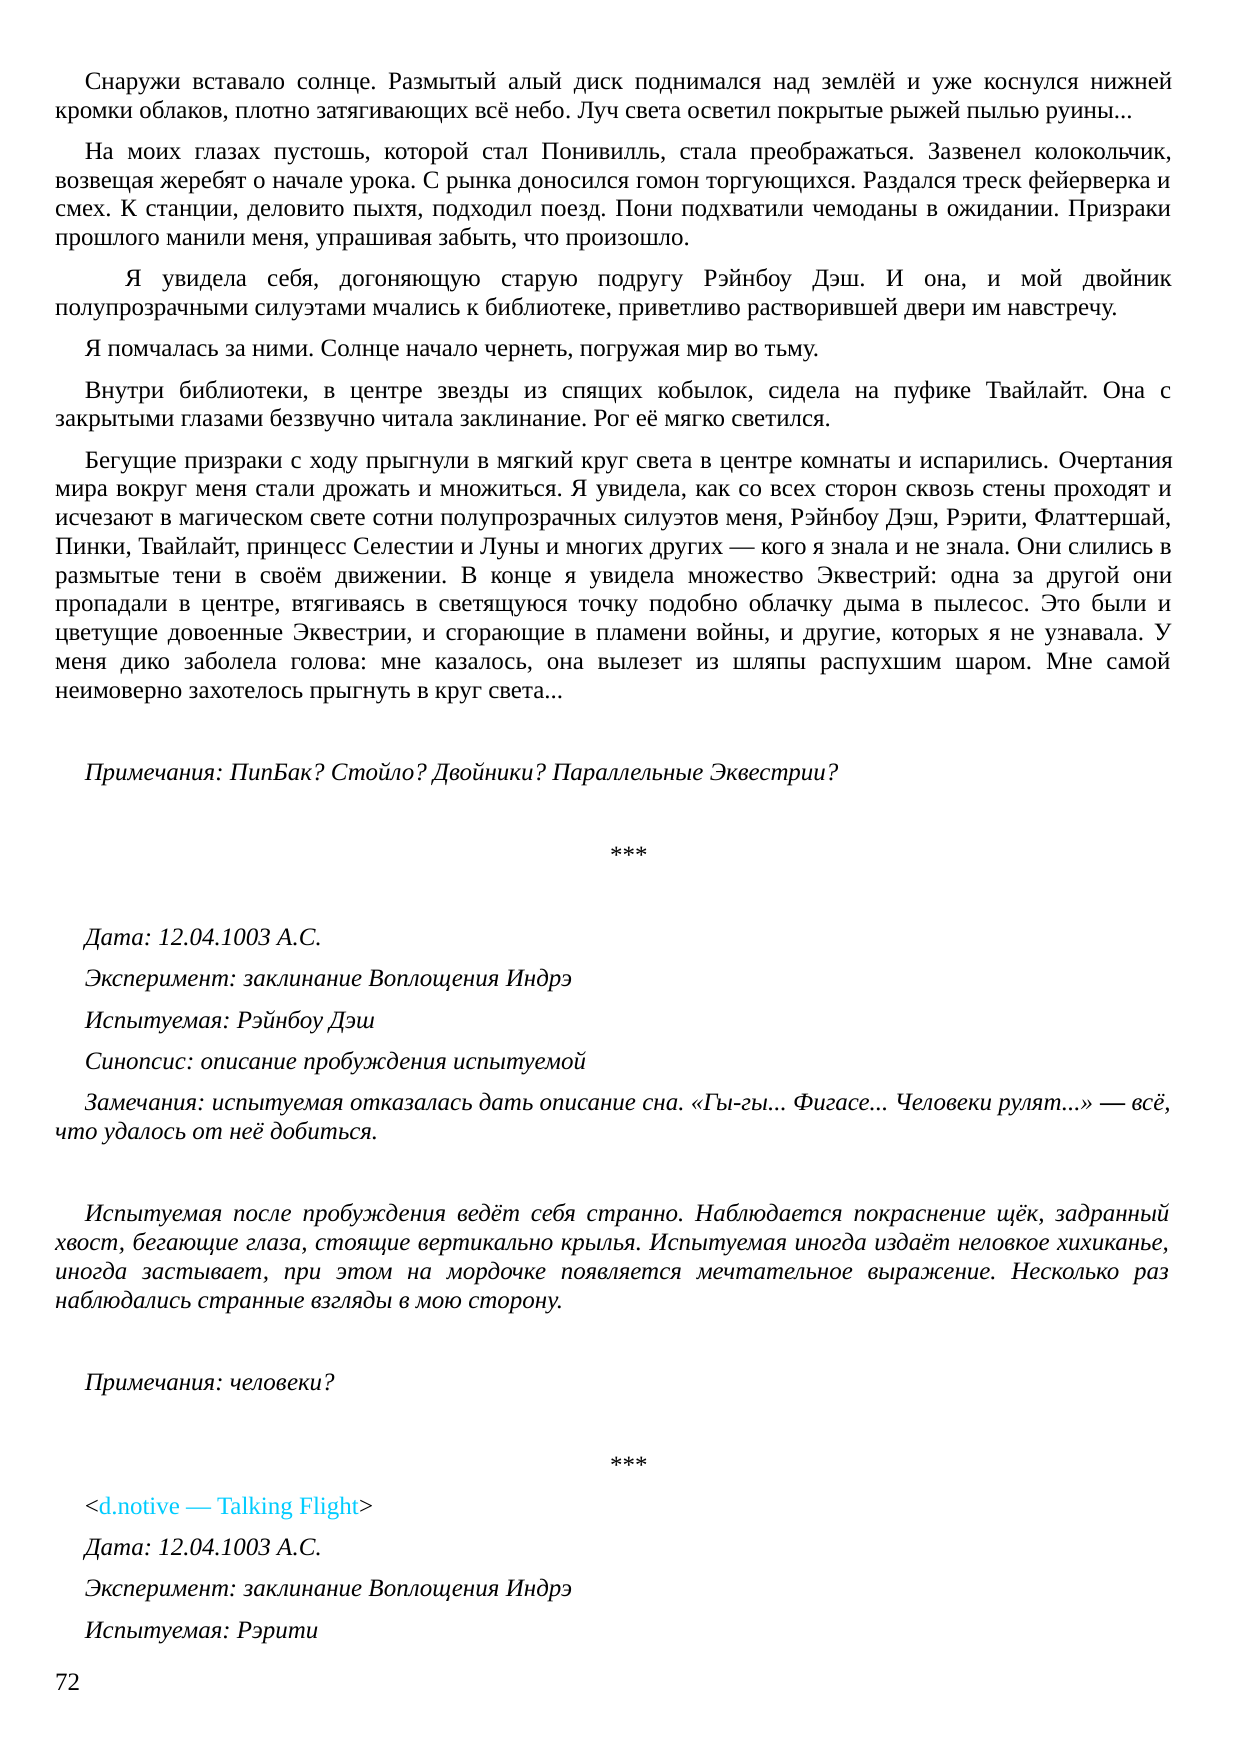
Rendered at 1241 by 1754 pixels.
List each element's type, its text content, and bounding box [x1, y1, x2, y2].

text *** [55, 840, 1173, 868]
text Снаружи вставало солнце. Размытый алый диск поднимался над землёй и уже коснулся нижней кромки облаков, плотно затягивающих всё небо. Луч света осветил покрытые рыжей пылью руины... [55, 66, 1173, 123]
text Эксперимент: заклинание Воплощения Индрэ [55, 1573, 1173, 1602]
text Испытуемая: Рэйнбоу Дэш [55, 1005, 1173, 1033]
text На моих глазах пустошь, которой стал Понивилль, стала преображаться. Зазвенел колокольчик, возвещая жеребят о начале урока. С рынка доносился гомон торгующихся. Раздался треск фейерверка и смех. К станции, деловито пыхтя, подходил поезд. Пони подхватили чемоданы в ожидании. Призраки прошлого манили меня, упрашивая забыть, что произошло. [55, 136, 1173, 251]
text Эксперимент: заклинание Воплощения Индрэ [55, 963, 1173, 992]
text Я увидела себя, догоняющую старую подругу Рэйнбоу Дэш. И она, и мой двойник полупрозрачными силуэтами мчались к библиотеке, приветливо растворившей двери им навстречу. [55, 263, 1173, 321]
text Испытуемая после пробуждения ведёт себя странно. Наблюдается покраснение щёк, задранный хвост, бегающие глаза, стоящие вертикально крылья. Испытуемая иногда издаёт неловкое хихиканье, иногда застывает, при этом на мордочке появляется мечтательное выражение. Несколько раз наблюдались странные взгляды в мою сторону. [55, 1198, 1173, 1313]
text Дата: 12.04.1003 А.С. [55, 922, 1173, 951]
text Я помчалась за ними. Солнце начало чернеть, погружая мир во тьму. [55, 333, 1173, 362]
text <d.notive — Talking Flight> [55, 1491, 1173, 1520]
text Примечания: ПипБак? Стойло? Двойники? Параллельные Эквестрии? [55, 757, 1173, 786]
text Замечания: испытуемая отказалась дать описание сна. «Гы-гы... Фигасе... Человеки рулят...» — всё, что удалось от неё добиться. [55, 1087, 1173, 1145]
text Бегущие призраки с ходу прыгнули в мягкий круг света в центре комнаты и испарились. Очертания мира вокруг меня стали дрожать и множиться. Я увидела, как со всех сторон сквозь стены проходят и исчезают в магическом свете сотни полупрозрачных силуэтов меня, Рэйнбоу Дэш, Рэрити, Флаттершай, Пинки, Твайлайт, принцесс Селестии и Луны и многих других — кого я знала и не знала. Они слились в размытые тени в своём движении. В конце я увидела множество Эквестрий: одна за другой они пропадали в центре, втягиваясь в светящуюся точку подобно облачку дыма в пылесос. Это были и цветущие довоенные Эквестрии, и сгорающие в пламени войны, и другие, которых я не узнавала. У меня дико заболела голова: мне казалось, она вылезет из шляпы распухшим шаром. Мне самой неимоверно захотелось прыгнуть в круг света... [55, 445, 1173, 703]
text Синопсис: описание пробуждения испытуемой [55, 1046, 1173, 1075]
text Испытуемая: Рэрити [55, 1615, 1173, 1643]
text Примечания: человеки? [55, 1367, 1173, 1396]
text Внутри библиотеки, в центре звезды из спящих кобылок, сидела на пуфике Твайлайт. Она с закрытыми глазами беззвучно читала заклинание. Рог её мягко светился. [55, 375, 1173, 432]
text *** [55, 1450, 1173, 1478]
text Дата: 12.04.1003 А.С. [55, 1532, 1173, 1561]
